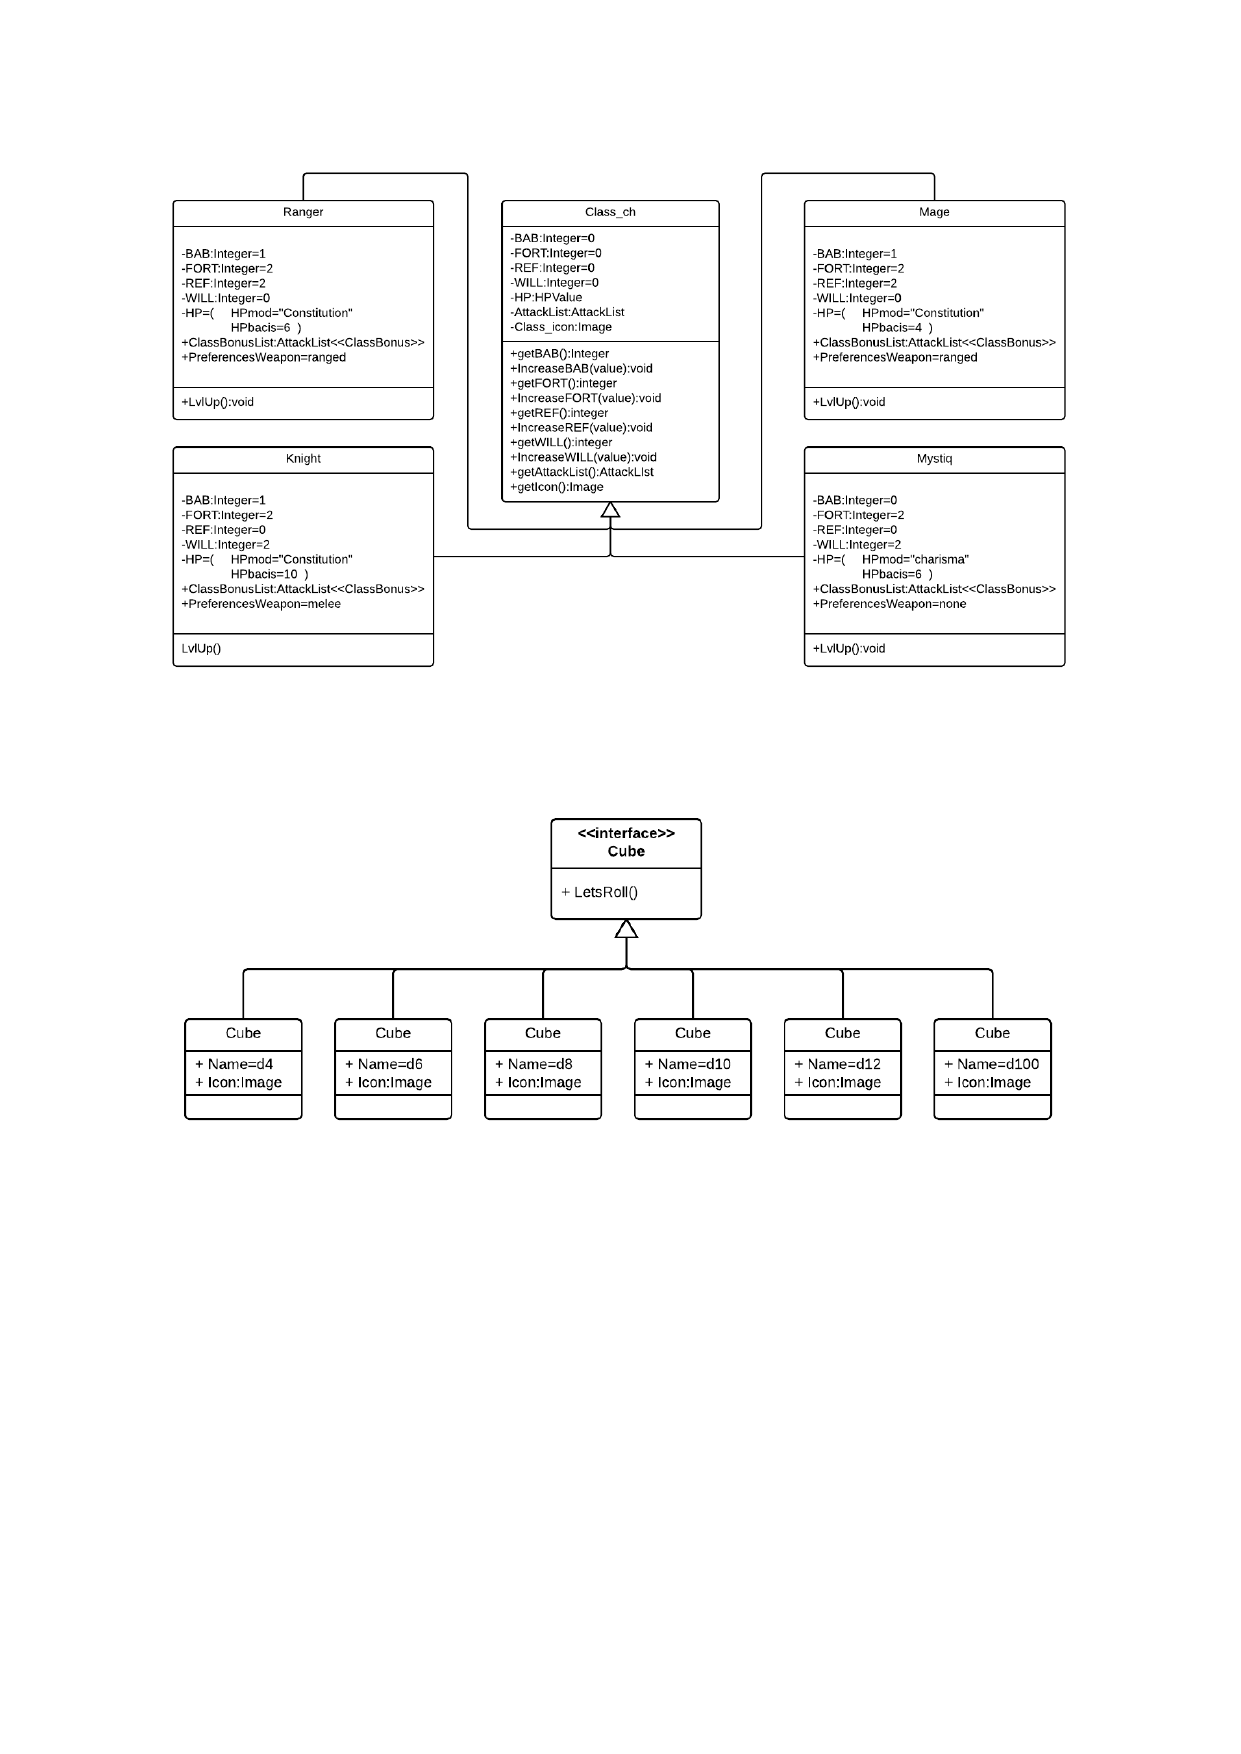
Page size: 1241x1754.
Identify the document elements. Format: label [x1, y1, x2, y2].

picture [118, 752, 1123, 1188]
picture [118, 118, 1123, 724]
